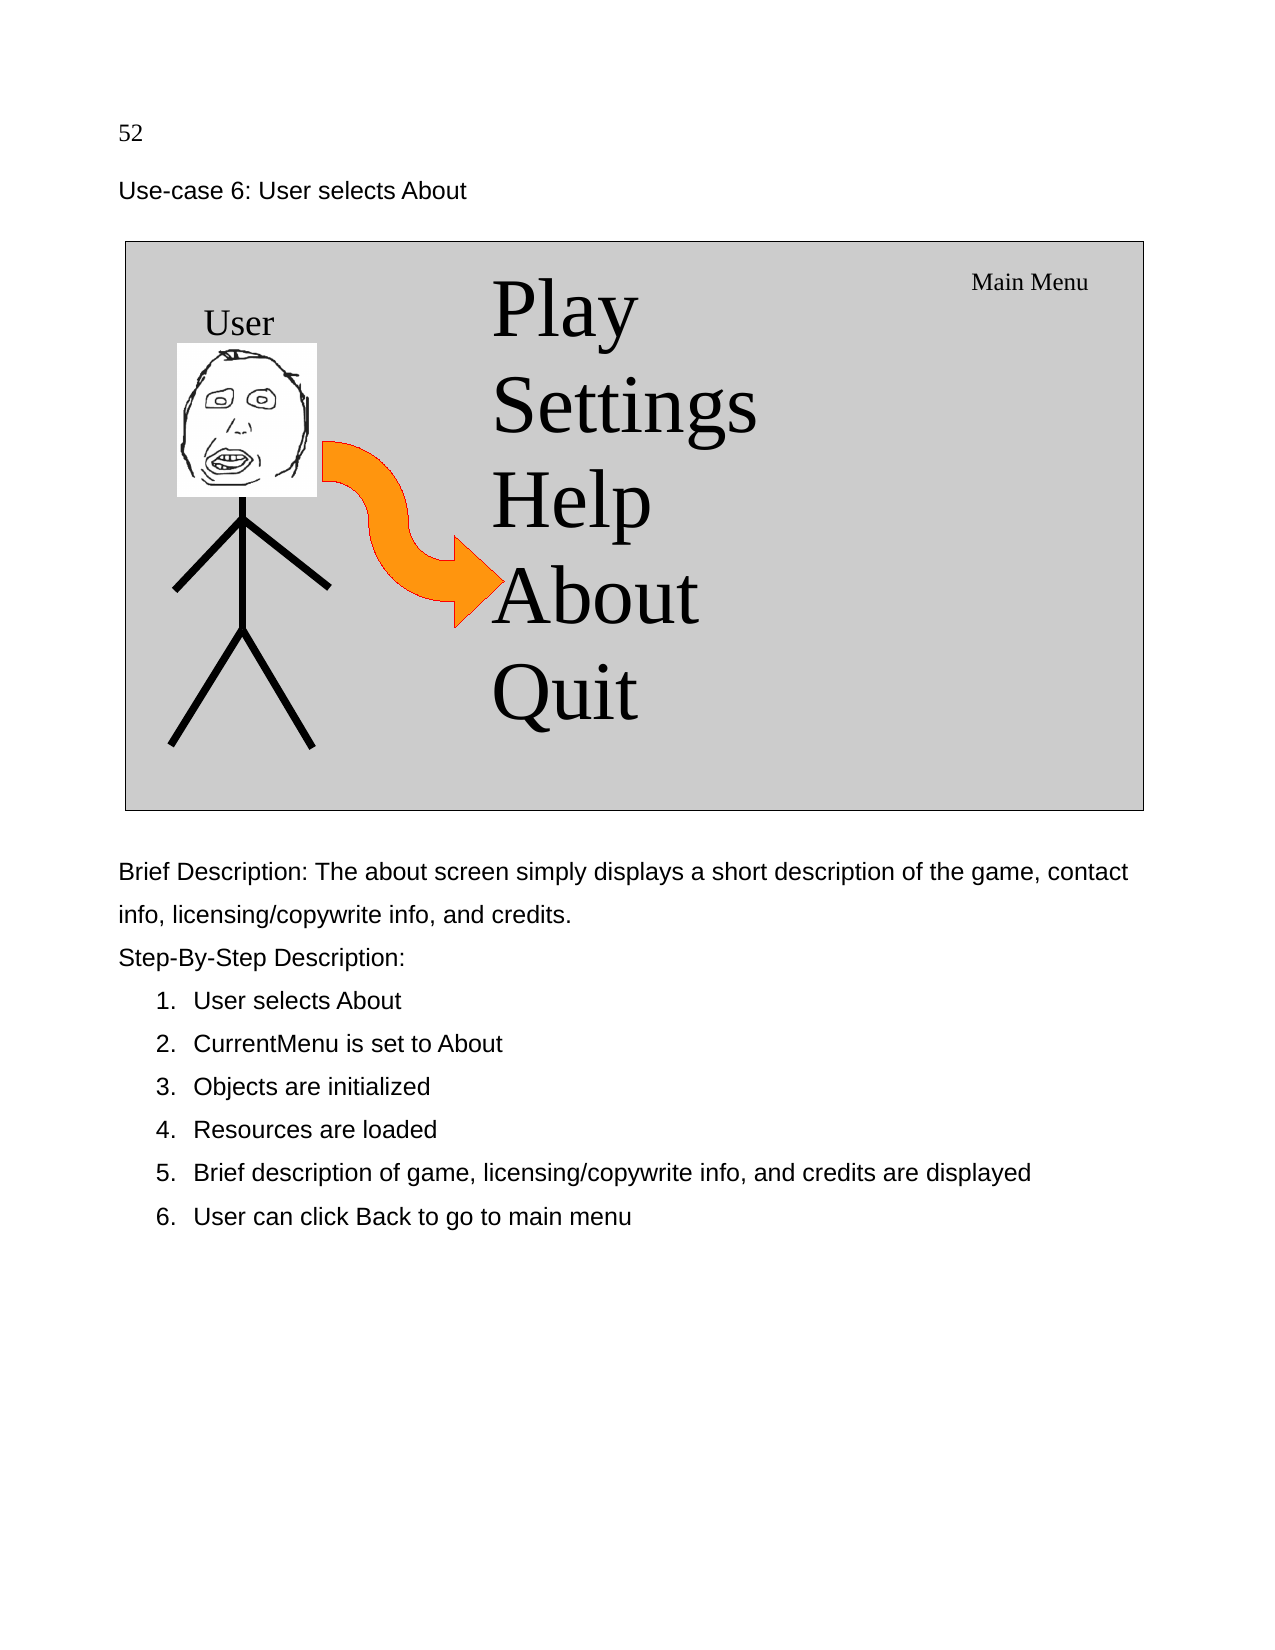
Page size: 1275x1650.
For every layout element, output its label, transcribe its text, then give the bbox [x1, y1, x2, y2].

list User can click Back to go to main menu [156, 1201, 1157, 1230]
text Brief Description: The about screen simply displays a short description of the game, contact info, licensing/copywrite info, and credits. [118, 856, 1157, 928]
text Use-case 6: User selects About [118, 176, 1157, 205]
text Step-By-Step Description: [118, 943, 1157, 971]
list User selects About [156, 986, 1157, 1014]
list Brief description of game, licensing/copywrite info, and credits are displayed [156, 1158, 1157, 1187]
picture [177, 343, 317, 497]
list Resources are loaded [156, 1115, 1157, 1144]
list CurrentMenu is set to About [156, 1029, 1157, 1058]
list Objects are initialized [156, 1072, 1157, 1101]
